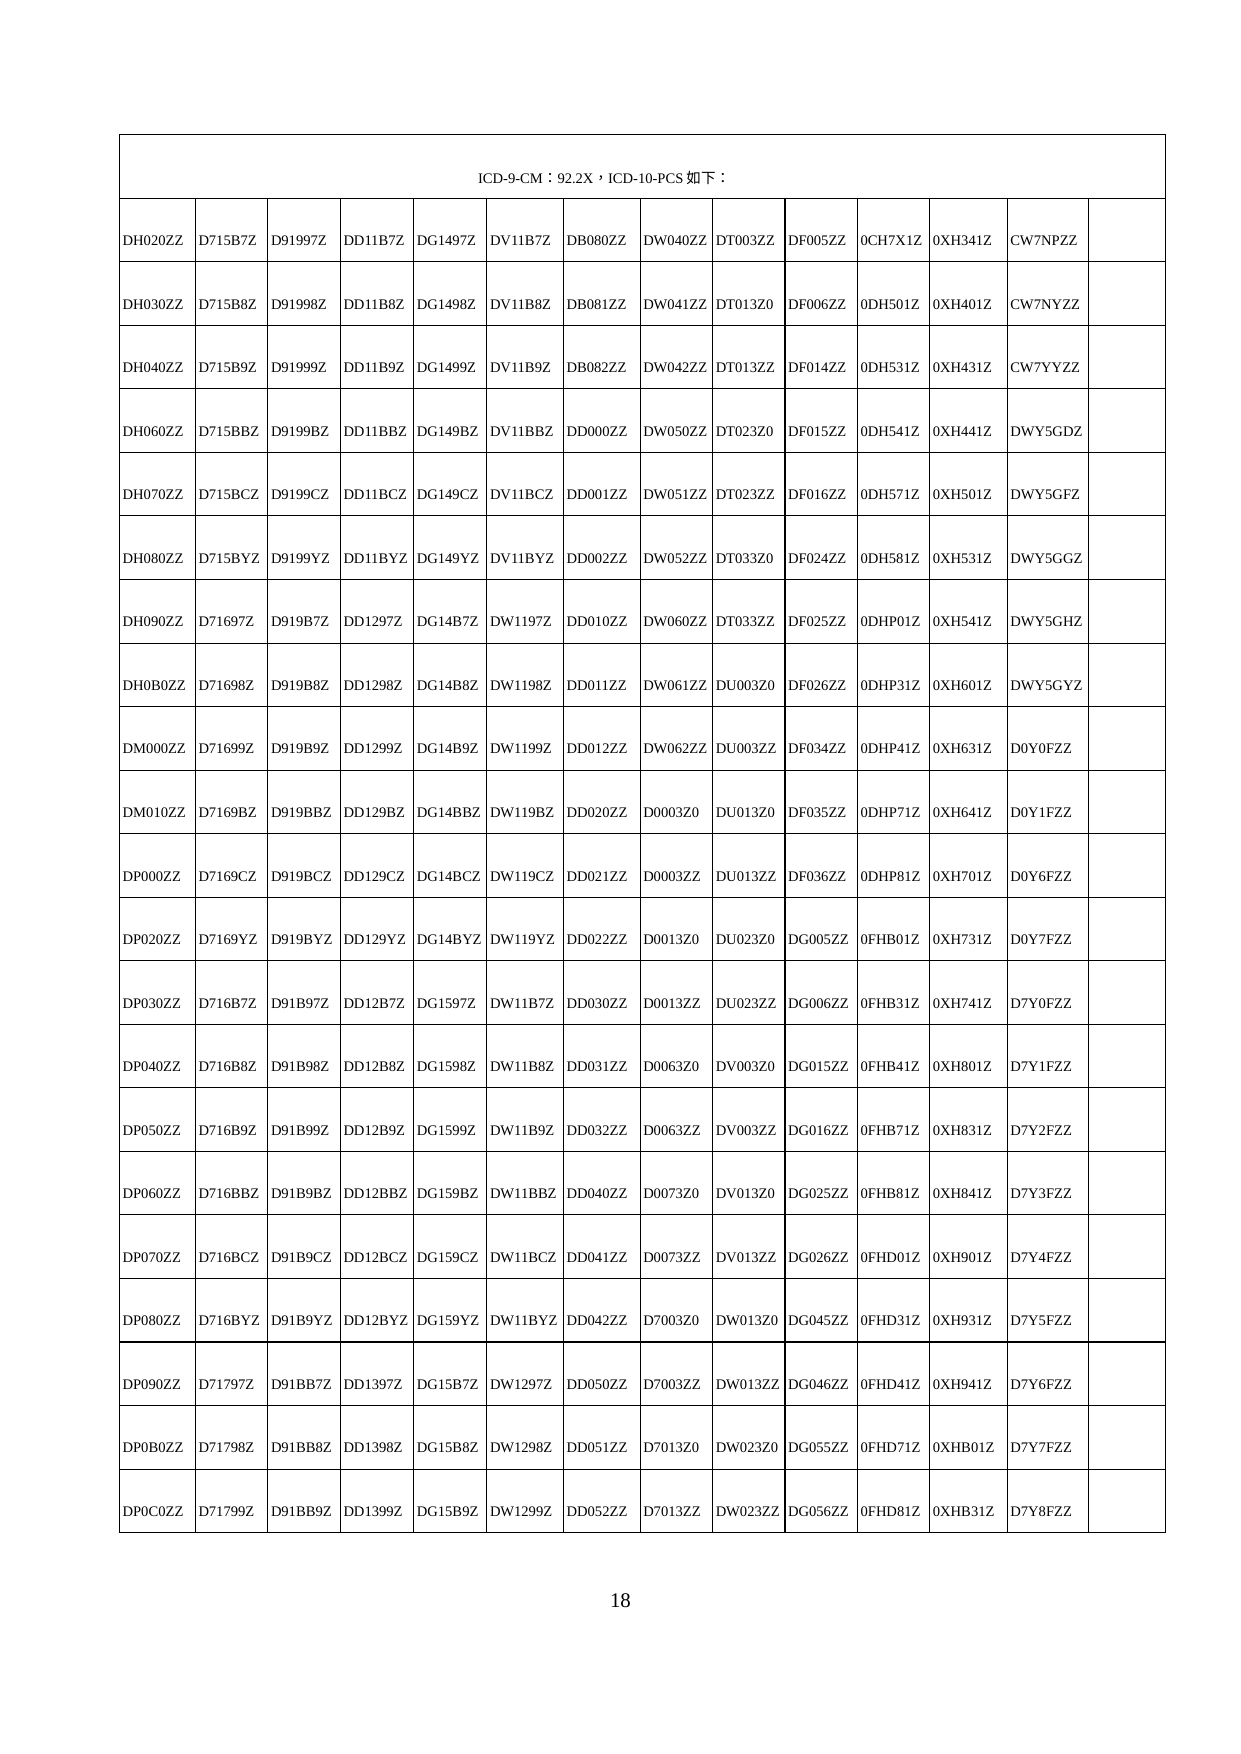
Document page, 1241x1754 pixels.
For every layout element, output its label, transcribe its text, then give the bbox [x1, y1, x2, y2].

table_cell DD001ZZ [564, 453, 640, 515]
table_cell DT033ZZ [713, 580, 784, 642]
table_cell DP080ZZ [120, 1279, 195, 1341]
table_cell D7013Z0 [641, 1406, 712, 1468]
table_cell DP020ZZ [120, 898, 195, 960]
table_cell D919B7Z [268, 580, 340, 642]
table_cell DU003Z0 [713, 644, 784, 706]
table_cell DD021ZZ [564, 834, 640, 897]
table_cell DF005ZZ [786, 199, 857, 261]
table_cell DD12BBZ [341, 1152, 413, 1214]
table_cell DW119BZ [487, 771, 563, 833]
table_cell DW042ZZ [641, 326, 712, 388]
table_cell 0XH841Z [930, 1152, 1007, 1214]
table_cell DF036ZZ [786, 834, 857, 897]
table_cell D71797Z [196, 1343, 267, 1405]
table_cell DD000ZZ [564, 389, 640, 452]
table_cell DV11BBZ [487, 389, 563, 452]
table_cell DW11BYZ [487, 1279, 563, 1341]
table_cell D919BCZ [268, 834, 340, 897]
table_cell DP040ZZ [120, 1025, 195, 1087]
table_cell DD1397Z [341, 1343, 413, 1405]
table_cell DG005ZZ [786, 898, 857, 960]
table_cell DG159YZ [414, 1279, 486, 1341]
table_cell DD11B7Z [341, 199, 413, 261]
table_cell DF015ZZ [786, 389, 857, 452]
table_cell DP070ZZ [120, 1215, 195, 1278]
table_cell DW062ZZ [641, 707, 712, 769]
table_cell DW1298Z [487, 1406, 563, 1468]
table_cell DV11B7Z [487, 199, 563, 261]
table_cell D7Y7FZZ [1008, 1406, 1088, 1468]
table_cell D91BB9Z [268, 1470, 340, 1532]
table_cell D0Y6FZZ [1008, 834, 1088, 897]
table_cell D716B7Z [196, 961, 267, 1024]
table_cell D715B8Z [196, 262, 267, 325]
table_cell DF024ZZ [786, 516, 857, 579]
table_cell DT023Z0 [713, 389, 784, 452]
table_cell 0XH901Z [930, 1215, 1007, 1278]
table_cell D0073ZZ [641, 1215, 712, 1278]
table_cell 0XH341Z [930, 199, 1007, 261]
table_cell DH090ZZ [120, 580, 195, 642]
table_cell D71699Z [196, 707, 267, 769]
table_cell 0XH801Z [930, 1025, 1007, 1087]
table_cell D0003ZZ [641, 834, 712, 897]
table_cell D0Y0FZZ [1008, 707, 1088, 769]
table_cell DG15B9Z [414, 1470, 486, 1532]
table_cell DWY5GYZ [1008, 644, 1088, 706]
table_cell 0FHB81Z [858, 1152, 929, 1214]
table_cell DP090ZZ [120, 1343, 195, 1405]
table_cell CW7NPZZ [1008, 199, 1088, 261]
table_cell DH030ZZ [120, 262, 195, 325]
table_cell DH080ZZ [120, 516, 195, 579]
table_cell DG14B7Z [414, 580, 486, 642]
table_cell D0013Z0 [641, 898, 712, 960]
table_cell DWY5GHZ [1008, 580, 1088, 642]
table_cell DU023Z0 [713, 898, 784, 960]
table_cell DG006ZZ [786, 961, 857, 1024]
table_cell D715B7Z [196, 199, 267, 261]
table_cell DU003ZZ [713, 707, 784, 769]
table_cell 0DHP81Z [858, 834, 929, 897]
table_cell [1089, 1470, 1165, 1532]
table_cell DW1297Z [487, 1343, 563, 1405]
table_cell D7Y8FZZ [1008, 1470, 1088, 1532]
table_cell DW051ZZ [641, 453, 712, 515]
table_cell CW7NYZZ [1008, 262, 1088, 325]
table_cell 0XH531Z [930, 516, 1007, 579]
table_cell 0XH941Z [930, 1343, 1007, 1405]
table_cell [1089, 898, 1165, 960]
table_cell [1089, 1088, 1165, 1151]
table_cell [1089, 516, 1165, 579]
table_cell 0DHP71Z [858, 771, 929, 833]
table_cell DG15B7Z [414, 1343, 486, 1405]
table_cell [1089, 644, 1165, 706]
table_cell DG1498Z [414, 262, 486, 325]
table_cell [1089, 580, 1165, 642]
table_cell DD030ZZ [564, 961, 640, 1024]
table_cell D716B8Z [196, 1025, 267, 1087]
table_cell DD129CZ [341, 834, 413, 897]
table_cell DWY5GGZ [1008, 516, 1088, 579]
table_cell DG15B8Z [414, 1406, 486, 1468]
table_cell DG055ZZ [786, 1406, 857, 1468]
table_cell DD12B9Z [341, 1088, 413, 1151]
table_cell DD042ZZ [564, 1279, 640, 1341]
table_cell D91998Z [268, 262, 340, 325]
table_cell DT013ZZ [713, 326, 784, 388]
table_cell D7Y6FZZ [1008, 1343, 1088, 1405]
table_cell 0CH7X1Z [858, 199, 929, 261]
table_cell DP030ZZ [120, 961, 195, 1024]
table_cell DW013ZZ [713, 1343, 784, 1405]
table_cell 0XH501Z [930, 453, 1007, 515]
table_cell DD11BYZ [341, 516, 413, 579]
table_cell DD052ZZ [564, 1470, 640, 1532]
table_cell DW040ZZ [641, 199, 712, 261]
table_header [1088, 135, 1165, 198]
table_cell D7Y4FZZ [1008, 1215, 1088, 1278]
table_cell 0XH431Z [930, 326, 1007, 388]
table_cell 0DHP31Z [858, 644, 929, 706]
table_cell D0063ZZ [641, 1088, 712, 1151]
table_cell DD12B7Z [341, 961, 413, 1024]
table_cell D91997Z [268, 199, 340, 261]
table_cell DF016ZZ [786, 453, 857, 515]
table_cell D716B9Z [196, 1088, 267, 1151]
table_cell 0FHB01Z [858, 898, 929, 960]
table_cell 0XH741Z [930, 961, 1007, 1024]
table_cell 0XH441Z [930, 389, 1007, 452]
table_cell DD041ZZ [564, 1215, 640, 1278]
table_cell 0XH541Z [930, 580, 1007, 642]
table_cell D0Y7FZZ [1008, 898, 1088, 960]
table_cell D715BCZ [196, 453, 267, 515]
table_cell DG046ZZ [786, 1343, 857, 1405]
table_cell DW1199Z [487, 707, 563, 769]
table_cell DB080ZZ [564, 199, 640, 261]
table_cell D0063Z0 [641, 1025, 712, 1087]
table_cell [1089, 1025, 1165, 1087]
table_cell 0DH581Z [858, 516, 929, 579]
table_cell D715B9Z [196, 326, 267, 388]
table_cell DD129YZ [341, 898, 413, 960]
table_cell DF006ZZ [786, 262, 857, 325]
table_cell DD11BBZ [341, 389, 413, 452]
table_cell 0DH501Z [858, 262, 929, 325]
table_cell DT013Z0 [713, 262, 784, 325]
table_cell DG14B9Z [414, 707, 486, 769]
table_cell D71698Z [196, 644, 267, 706]
table_cell 0XHB31Z [930, 1470, 1007, 1532]
table_cell DG1597Z [414, 961, 486, 1024]
table_cell D7Y3FZZ [1008, 1152, 1088, 1214]
table_cell DG1499Z [414, 326, 486, 388]
table_cell DD1297Z [341, 580, 413, 642]
table_cell D0013ZZ [641, 961, 712, 1024]
table_cell DW11B9Z [487, 1088, 563, 1151]
table_cell 0FHD01Z [858, 1215, 929, 1278]
table_cell [1089, 1406, 1165, 1468]
table_cell DD11BCZ [341, 453, 413, 515]
table_cell DW023Z0 [713, 1406, 784, 1468]
table_cell DP000ZZ [120, 834, 195, 897]
table_cell 0FHD71Z [858, 1406, 929, 1468]
table_cell DW052ZZ [641, 516, 712, 579]
table_cell DT023ZZ [713, 453, 784, 515]
table_cell D0Y1FZZ [1008, 771, 1088, 833]
table_cell DG025ZZ [786, 1152, 857, 1214]
table_cell DG1599Z [414, 1088, 486, 1151]
table_cell D715BBZ [196, 389, 267, 452]
table_cell DG149CZ [414, 453, 486, 515]
table_cell DF034ZZ [786, 707, 857, 769]
table_cell DD11B9Z [341, 326, 413, 388]
table_cell DG026ZZ [786, 1215, 857, 1278]
table_cell 0XH641Z [930, 771, 1007, 833]
table_cell D7003Z0 [641, 1279, 712, 1341]
table_cell DF025ZZ [786, 580, 857, 642]
table_cell D7Y2FZZ [1008, 1088, 1088, 1151]
table_cell DV11BCZ [487, 453, 563, 515]
table_cell D919B8Z [268, 644, 340, 706]
table_cell D91B98Z [268, 1025, 340, 1087]
table_cell DG14BBZ [414, 771, 486, 833]
table_cell DW013Z0 [713, 1279, 784, 1341]
table_cell [1089, 1279, 1165, 1341]
table_cell DM000ZZ [120, 707, 195, 769]
table_cell 0FHB41Z [858, 1025, 929, 1087]
table_cell D71799Z [196, 1470, 267, 1532]
table_cell D7003ZZ [641, 1343, 712, 1405]
table_cell DV11B8Z [487, 262, 563, 325]
table_cell 0FHD41Z [858, 1343, 929, 1405]
table_cell DD002ZZ [564, 516, 640, 579]
table_cell D9199BZ [268, 389, 340, 452]
table_cell DH040ZZ [120, 326, 195, 388]
table_cell 0FHB71Z [858, 1088, 929, 1151]
table_cell D7169CZ [196, 834, 267, 897]
table_cell D91B9YZ [268, 1279, 340, 1341]
table_cell 0DH541Z [858, 389, 929, 452]
table_cell DW1198Z [487, 644, 563, 706]
table_cell DD1299Z [341, 707, 413, 769]
table_cell D0073Z0 [641, 1152, 712, 1214]
table_cell DG1497Z [414, 199, 486, 261]
table_cell DG159BZ [414, 1152, 486, 1214]
table_cell DW11B7Z [487, 961, 563, 1024]
table_cell DU023ZZ [713, 961, 784, 1024]
table_cell [1089, 326, 1165, 388]
table_cell 0DHP01Z [858, 580, 929, 642]
table_cell [1089, 834, 1165, 897]
table_cell DF014ZZ [786, 326, 857, 388]
table_cell D7Y5FZZ [1008, 1279, 1088, 1341]
table_cell DW061ZZ [641, 644, 712, 706]
table_cell [1089, 771, 1165, 833]
table_cell 0DH531Z [858, 326, 929, 388]
table_cell DB082ZZ [564, 326, 640, 388]
table_cell DW1197Z [487, 580, 563, 642]
table_cell 0FHD81Z [858, 1470, 929, 1532]
table_cell DD031ZZ [564, 1025, 640, 1087]
table_cell DU013Z0 [713, 771, 784, 833]
table_cell DD012ZZ [564, 707, 640, 769]
table_cell DB081ZZ [564, 262, 640, 325]
table_cell DP050ZZ [120, 1088, 195, 1151]
table_header ICD-9-CM：92.2X，ICD-10-PCS如下： [120, 135, 1088, 198]
table_cell 0XH831Z [930, 1088, 1007, 1151]
table_cell DW041ZZ [641, 262, 712, 325]
table_cell D715BYZ [196, 516, 267, 579]
table_cell DG14BYZ [414, 898, 486, 960]
table_cell D919BYZ [268, 898, 340, 960]
table_cell DG1598Z [414, 1025, 486, 1087]
table_cell DD1399Z [341, 1470, 413, 1532]
table_cell [1089, 199, 1165, 261]
table_cell DG016ZZ [786, 1088, 857, 1151]
table_cell DW050ZZ [641, 389, 712, 452]
table_cell DF026ZZ [786, 644, 857, 706]
table_cell CW7YYZZ [1008, 326, 1088, 388]
table_cell [1089, 389, 1165, 452]
table_cell DD011ZZ [564, 644, 640, 706]
table_cell D91B99Z [268, 1088, 340, 1151]
table_cell D91999Z [268, 326, 340, 388]
table_cell DT033Z0 [713, 516, 784, 579]
table_cell DD11B8Z [341, 262, 413, 325]
table_cell 0DH571Z [858, 453, 929, 515]
table_cell DU013ZZ [713, 834, 784, 897]
table_cell 0XH601Z [930, 644, 1007, 706]
table_cell DV003ZZ [713, 1088, 784, 1151]
table_cell 0XH401Z [930, 262, 1007, 325]
table_cell DW11BBZ [487, 1152, 563, 1214]
table_cell DG14BCZ [414, 834, 486, 897]
table_cell DP060ZZ [120, 1152, 195, 1214]
table_cell D91BB7Z [268, 1343, 340, 1405]
table_cell DD020ZZ [564, 771, 640, 833]
table_cell D91B9BZ [268, 1152, 340, 1214]
table_cell DD051ZZ [564, 1406, 640, 1468]
table_cell DD12BYZ [341, 1279, 413, 1341]
table_cell DWY5GDZ [1008, 389, 1088, 452]
table_cell DH0B0ZZ [120, 644, 195, 706]
table_cell DW119CZ [487, 834, 563, 897]
table_cell [1089, 707, 1165, 769]
table_cell DD1398Z [341, 1406, 413, 1468]
table_cell D7169BZ [196, 771, 267, 833]
table_cell D716BCZ [196, 1215, 267, 1278]
table_cell DD12B8Z [341, 1025, 413, 1087]
table_cell DV11B9Z [487, 326, 563, 388]
table_cell D7013ZZ [641, 1470, 712, 1532]
table_cell D9199CZ [268, 453, 340, 515]
table_cell D919B9Z [268, 707, 340, 769]
table_cell D91B97Z [268, 961, 340, 1024]
table_cell DT003ZZ [713, 199, 784, 261]
table_cell DG015ZZ [786, 1025, 857, 1087]
table_cell DW11B8Z [487, 1025, 563, 1087]
table_cell DG045ZZ [786, 1279, 857, 1341]
table_cell DG056ZZ [786, 1470, 857, 1532]
table_cell [1089, 961, 1165, 1024]
table_cell DD1298Z [341, 644, 413, 706]
table_cell DD010ZZ [564, 580, 640, 642]
table_cell 0FHB31Z [858, 961, 929, 1024]
table_cell DG14B8Z [414, 644, 486, 706]
table_cell D716BYZ [196, 1279, 267, 1341]
table_cell DH070ZZ [120, 453, 195, 515]
table_cell D91B9CZ [268, 1215, 340, 1278]
table_cell D71798Z [196, 1406, 267, 1468]
table_cell DG159CZ [414, 1215, 486, 1278]
table_cell D919BBZ [268, 771, 340, 833]
table_cell DV003Z0 [713, 1025, 784, 1087]
table_cell [1089, 262, 1165, 325]
table_cell D7Y1FZZ [1008, 1025, 1088, 1087]
table_cell DD040ZZ [564, 1152, 640, 1214]
table_cell 0DHP41Z [858, 707, 929, 769]
table_cell DH020ZZ [120, 199, 195, 261]
table_cell D91BB8Z [268, 1406, 340, 1468]
table_cell [1089, 1215, 1165, 1278]
table_cell DW1299Z [487, 1470, 563, 1532]
table_cell [1089, 1152, 1165, 1214]
table_cell D9199YZ [268, 516, 340, 579]
table_cell DV013Z0 [713, 1152, 784, 1214]
table_cell DP0B0ZZ [120, 1406, 195, 1468]
table_cell D0003Z0 [641, 771, 712, 833]
table_cell 0XH701Z [930, 834, 1007, 897]
table_cell DWY5GFZ [1008, 453, 1088, 515]
table_cell D716BBZ [196, 1152, 267, 1214]
table_cell DV11BYZ [487, 516, 563, 579]
table_cell 0XH931Z [930, 1279, 1007, 1341]
table_cell 0XHB01Z [930, 1406, 1007, 1468]
table_cell D7169YZ [196, 898, 267, 960]
table_cell DD12BCZ [341, 1215, 413, 1278]
table_cell DD032ZZ [564, 1088, 640, 1151]
table_cell DD050ZZ [564, 1343, 640, 1405]
table_cell D71697Z [196, 580, 267, 642]
table_cell DW023ZZ [713, 1470, 784, 1532]
table_cell DV013ZZ [713, 1215, 784, 1278]
table_cell DD022ZZ [564, 898, 640, 960]
table_cell DH060ZZ [120, 389, 195, 452]
table_cell [1089, 1343, 1165, 1405]
table_cell DP0C0ZZ [120, 1470, 195, 1532]
table_cell D7Y0FZZ [1008, 961, 1088, 1024]
table_cell 0XH631Z [930, 707, 1007, 769]
table_cell DW119YZ [487, 898, 563, 960]
table_cell DG149BZ [414, 389, 486, 452]
table_cell DW11BCZ [487, 1215, 563, 1278]
table_cell DG149YZ [414, 516, 486, 579]
table_cell DW060ZZ [641, 580, 712, 642]
table_cell 0XH731Z [930, 898, 1007, 960]
table_cell [1089, 453, 1165, 515]
table_cell 0FHD31Z [858, 1279, 929, 1341]
table_cell DM010ZZ [120, 771, 195, 833]
table_cell DD129BZ [341, 771, 413, 833]
table_cell DF035ZZ [786, 771, 857, 833]
